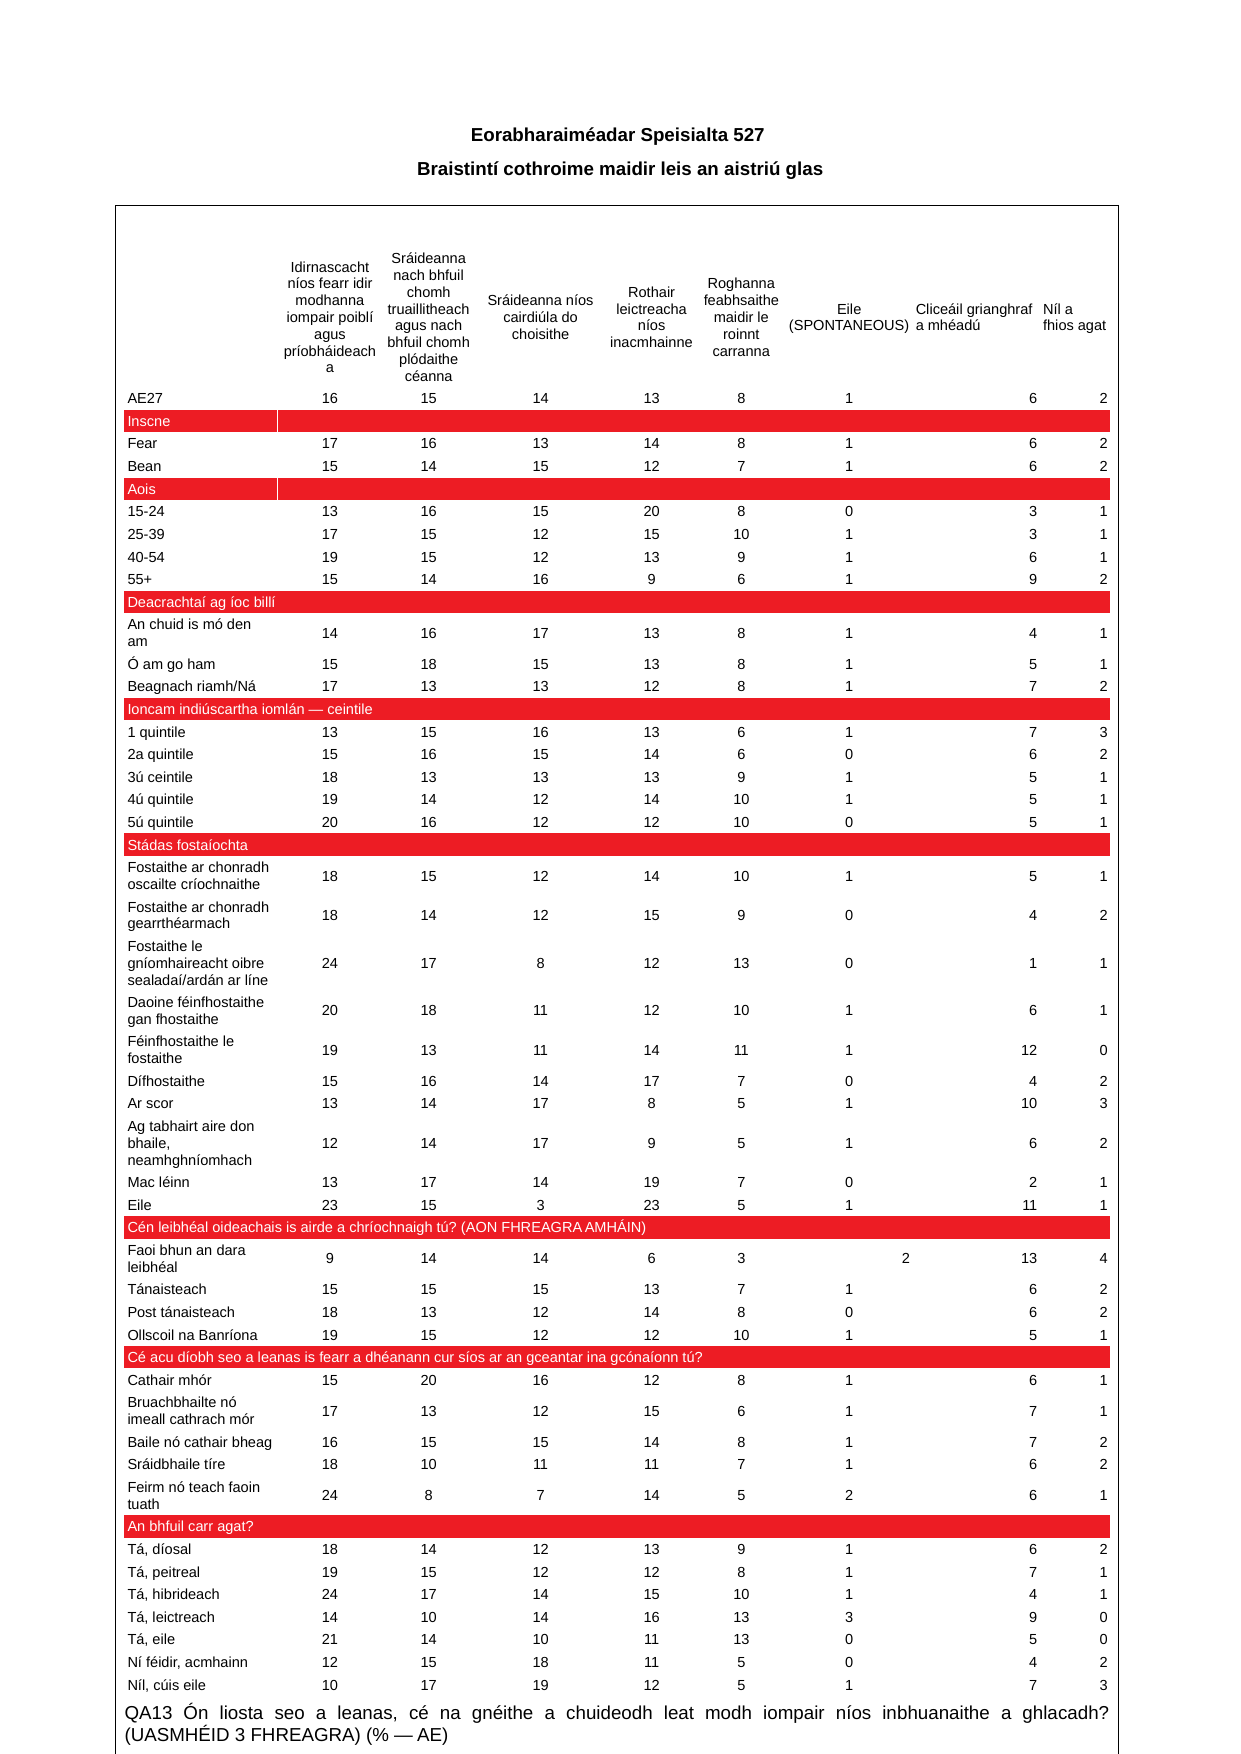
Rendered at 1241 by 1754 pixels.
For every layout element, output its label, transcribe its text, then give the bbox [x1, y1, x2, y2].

table_cell Cathair mhór [124, 1369, 277, 1391]
table_cell 12 [913, 1030, 1040, 1069]
table_cell 1 [785, 856, 913, 895]
table_cell 13 [475, 432, 606, 455]
table_cell 4 [913, 1583, 1040, 1606]
table_cell [913, 698, 1040, 720]
table_cell 1 [785, 568, 913, 591]
table_cell 14 [475, 1171, 606, 1193]
table_header Idirnascacht níos fearr idir modhanna iompair poiblí agus príobháideacha [278, 247, 382, 387]
table_cell 20 [382, 1369, 475, 1391]
table_cell 10 [913, 1092, 1040, 1115]
table_cell 9 [697, 1538, 785, 1560]
table_cell 5 [697, 1092, 785, 1115]
table_cell [278, 478, 382, 500]
table_cell [697, 410, 785, 432]
table_cell 15 [475, 653, 606, 675]
table_cell 10 [697, 523, 785, 545]
table_cell 11 [475, 1030, 606, 1069]
table_cell 6 [913, 991, 1040, 1030]
table_cell Daoine féinfhostaithe gan fhostaithe [124, 991, 277, 1030]
table_cell 18 [382, 653, 475, 675]
table_cell 19 [475, 1673, 606, 1696]
table_cell 16 [475, 720, 606, 743]
table_cell 8 [697, 387, 785, 410]
table_cell 15 [475, 500, 606, 523]
table_cell 13 [913, 1239, 1040, 1278]
table_cell Tá, leictreach [124, 1606, 277, 1628]
table_cell [475, 410, 606, 432]
table_cell 13 [697, 1606, 785, 1628]
table_cell 7 [913, 1673, 1040, 1696]
table_cell Tá, hibrideach [124, 1583, 277, 1606]
table_cell 1 [785, 1278, 913, 1301]
table_cell 12 [475, 895, 606, 935]
table_cell Cén leibhéal oideachais is airde a chríochnaigh tú? (AON FHREAGRA AMHÁIN) [124, 1216, 697, 1239]
table_cell 2 [913, 1171, 1040, 1193]
table_header Rothair leictreacha níos inacmhainne [606, 247, 697, 387]
table_cell Ioncam indiúscartha iomlán — ceintile [124, 698, 697, 720]
table_cell 17 [278, 1391, 382, 1431]
table_cell 12 [606, 675, 697, 698]
table_cell 2 [1040, 1301, 1110, 1323]
table_cell Fear [124, 432, 277, 455]
table_cell 4 [913, 895, 1040, 935]
table_cell 2 [1040, 1115, 1110, 1171]
table_header Cliceáil grianghraf a mhéadú [913, 247, 1040, 387]
table_cell 11 [475, 991, 606, 1030]
table_cell 13 [697, 935, 785, 991]
table_cell 1 [785, 720, 913, 743]
table_cell 18 [278, 1538, 382, 1560]
table_cell 13 [606, 545, 697, 568]
table_cell 17 [278, 523, 382, 545]
table_cell 13 [382, 675, 475, 698]
table_cell 2a quintile [124, 743, 277, 766]
table_cell 9 [697, 766, 785, 788]
table_cell [475, 833, 606, 856]
table_cell [913, 833, 1040, 856]
table_cell 12 [475, 856, 606, 895]
table_cell 10 [697, 1323, 785, 1346]
table_cell 6 [913, 1301, 1040, 1323]
table_cell 13 [382, 766, 475, 788]
table_cell 2 [1040, 1651, 1110, 1673]
table_cell 13 [278, 720, 382, 743]
table_cell Ollscoil na Banríona [124, 1323, 277, 1346]
table_cell 11 [913, 1194, 1040, 1216]
table_cell 14 [475, 1070, 606, 1092]
table_cell 11 [606, 1453, 697, 1476]
table_cell 15 [278, 1278, 382, 1301]
table_cell 19 [278, 1030, 382, 1069]
table_header Sráideanna níos cairdiúla do choisithe [475, 247, 606, 387]
table_cell Sráidbhaile tíre [124, 1453, 277, 1476]
table_cell 0 [785, 895, 913, 935]
table_cell 14 [606, 1301, 697, 1323]
table_cell [1040, 833, 1110, 856]
table_cell 20 [278, 811, 382, 833]
table_cell 1 [1040, 788, 1110, 811]
table_cell 14 [382, 1239, 475, 1278]
table_cell 16 [382, 743, 475, 766]
table_cell [1040, 1515, 1110, 1538]
table_cell 14 [382, 568, 475, 591]
table_cell 19 [278, 1323, 382, 1346]
table_cell 8 [697, 675, 785, 698]
table_cell 12 [606, 811, 697, 833]
table_cell 3 [1040, 720, 1110, 743]
table_cell AE27 [124, 387, 277, 410]
table_cell 13 [475, 675, 606, 698]
table_cell 9 [606, 568, 697, 591]
table_cell 13 [606, 653, 697, 675]
table_cell 6 [913, 1476, 1040, 1515]
table_cell 55+ [124, 568, 277, 591]
table_cell 10 [475, 1628, 606, 1651]
table_cell 12 [606, 1673, 697, 1696]
table_cell 5 [697, 1673, 785, 1696]
table_cell 3 [1040, 1092, 1110, 1115]
table_cell 1 [785, 653, 913, 675]
table_cell 15-24 [124, 500, 277, 523]
table_cell 12 [606, 1323, 697, 1346]
table_cell 2 [1040, 1070, 1110, 1092]
table_cell [785, 410, 913, 432]
table_cell 8 [697, 500, 785, 523]
table_cell 12 [475, 1391, 606, 1431]
table_cell 6 [697, 743, 785, 766]
table_cell 6 [913, 1278, 1040, 1301]
table_cell 2 [1040, 1538, 1110, 1560]
table_cell 1 [785, 1092, 913, 1115]
table_cell 6 [697, 568, 785, 591]
table_cell 14 [278, 1606, 382, 1628]
table_cell 2 [1040, 675, 1110, 698]
table_cell 15 [475, 1278, 606, 1301]
table_cell 5 [913, 811, 1040, 833]
table_cell 0 [785, 1070, 913, 1092]
table_cell 14 [382, 1092, 475, 1115]
table_cell 19 [606, 1171, 697, 1193]
table_cell 1 [1040, 1583, 1110, 1606]
table_cell 6 [913, 1115, 1040, 1171]
table_cell 5 [913, 1628, 1040, 1651]
table_cell 1 [1040, 613, 1110, 652]
table_cell 1 [785, 1560, 913, 1583]
table_cell 0 [785, 1301, 913, 1323]
table_cell [785, 1346, 913, 1368]
table_cell [475, 478, 606, 500]
table_cell [913, 1346, 1040, 1368]
table_cell 8 [697, 653, 785, 675]
table_cell 7 [697, 455, 785, 477]
table_cell Fostaithe le gníomhaireacht oibre sealadaí/ardán ar líne [124, 935, 277, 991]
table_cell Ní féidir, acmhainn [124, 1651, 277, 1673]
table_cell Stádas fostaíochta [124, 833, 475, 856]
table_cell 0 [785, 1171, 913, 1193]
table_cell 12 [606, 1369, 697, 1391]
table_cell 20 [278, 991, 382, 1030]
table_cell 15 [606, 895, 697, 935]
table_cell 2 [1040, 387, 1110, 410]
table_cell 3 [913, 500, 1040, 523]
table_cell [278, 410, 382, 432]
table_cell 16 [382, 500, 475, 523]
table_cell 1 [785, 545, 913, 568]
table_cell 5 [697, 1115, 785, 1171]
table_cell 5 [913, 856, 1040, 895]
table_cell 19 [278, 1560, 382, 1583]
table_cell 1 [1040, 545, 1110, 568]
table_cell 8 [697, 1431, 785, 1453]
table_cell Post tánaisteach [124, 1301, 277, 1323]
table_cell Níl, cúis eile [124, 1673, 277, 1696]
table_cell Dífhostaithe [124, 1070, 277, 1092]
table_header Níl a fhios agat [1040, 247, 1110, 387]
table_cell 3 [1040, 1673, 1110, 1696]
table_cell [697, 1515, 785, 1538]
table_cell 18 [278, 856, 382, 895]
table_cell 14 [382, 1115, 475, 1171]
table_cell 5 [913, 653, 1040, 675]
table_cell 13 [382, 1301, 475, 1323]
table_cell [785, 1515, 913, 1538]
table_cell 9 [913, 1606, 1040, 1628]
table_cell 1 [785, 523, 913, 545]
table_cell 4 [913, 613, 1040, 652]
table_cell 13 [606, 766, 697, 788]
table_cell 1 [913, 935, 1040, 991]
table_cell 1 [785, 1583, 913, 1606]
table_cell 11 [475, 1453, 606, 1476]
table_cell Beagnach riamh/Ná [124, 675, 277, 698]
table_cell 12 [475, 811, 606, 833]
table_cell 15 [382, 523, 475, 545]
table_cell 6 [697, 720, 785, 743]
table_cell 11 [606, 1628, 697, 1651]
table_cell 15 [382, 545, 475, 568]
table_cell 14 [606, 1030, 697, 1069]
table_cell [785, 698, 913, 720]
table_cell 17 [475, 1092, 606, 1115]
table_cell 2 [785, 1239, 913, 1278]
table_cell 13 [278, 1171, 382, 1193]
table_cell 15 [382, 1560, 475, 1583]
table_cell 6 [913, 455, 1040, 477]
table_cell Fostaithe ar chonradh gearrthéarmach [124, 895, 277, 935]
table_cell Ar scor [124, 1092, 277, 1115]
table_cell 15 [278, 653, 382, 675]
table_cell 1 [785, 387, 913, 410]
table_cell 16 [278, 387, 382, 410]
table_cell [1040, 1216, 1110, 1239]
table_cell Deacrachtaí ag íoc billí [124, 591, 475, 613]
table_cell Bean [124, 455, 277, 477]
table_cell 12 [278, 1651, 382, 1673]
table_cell 1 [1040, 1476, 1110, 1515]
table_cell 18 [278, 766, 382, 788]
table_cell 0 [1040, 1030, 1110, 1069]
table_cell 12 [475, 1560, 606, 1583]
table_cell 14 [475, 387, 606, 410]
table_cell 15 [606, 1583, 697, 1606]
table_cell Tá, díosal [124, 1538, 277, 1560]
table_cell 1 [1040, 500, 1110, 523]
table_cell 10 [697, 788, 785, 811]
table_cell 11 [697, 1030, 785, 1069]
table_cell 9 [606, 1115, 697, 1171]
table_cell [1040, 591, 1110, 613]
table_cell 1 [785, 788, 913, 811]
table_cell 12 [606, 455, 697, 477]
table_cell 1 [785, 766, 913, 788]
table_cell 14 [475, 1583, 606, 1606]
table_cell 15 [278, 1070, 382, 1092]
table_cell 40-54 [124, 545, 277, 568]
table_cell 13 [606, 613, 697, 652]
table_cell 18 [278, 1301, 382, 1323]
table_cell [1040, 698, 1110, 720]
table_cell 2 [1040, 432, 1110, 455]
table_cell 12 [475, 1323, 606, 1346]
table_cell 6 [606, 1239, 697, 1278]
table_cell 20 [606, 500, 697, 523]
table_cell 1 [1040, 856, 1110, 895]
table_cell 1 [785, 1538, 913, 1560]
table_cell Féinfhostaithe le fostaithe [124, 1030, 277, 1069]
table_cell 0 [785, 1651, 913, 1673]
table_cell 12 [475, 1301, 606, 1323]
table_cell 12 [606, 991, 697, 1030]
table_cell 2 [1040, 1453, 1110, 1476]
table_cell 13 [606, 720, 697, 743]
table_cell 8 [606, 1092, 697, 1115]
table_cell 10 [278, 1673, 382, 1696]
table_cell 14 [606, 856, 697, 895]
table_cell 16 [382, 1070, 475, 1092]
table_header [124, 247, 277, 387]
table_cell 17 [382, 1673, 475, 1696]
table_cell 19 [278, 788, 382, 811]
table_cell 14 [382, 1538, 475, 1560]
table_cell Faoi bhun an dara leibhéal [124, 1239, 277, 1278]
table_cell 4 [913, 1070, 1040, 1092]
table_cell 7 [697, 1070, 785, 1092]
table_cell [1040, 478, 1110, 500]
table_cell 7 [475, 1476, 606, 1515]
table_cell 4 [1040, 1239, 1110, 1278]
table_cell 14 [382, 455, 475, 477]
table_cell 13 [697, 1628, 785, 1651]
table_cell 1 [785, 432, 913, 455]
table_cell 5 [913, 788, 1040, 811]
table_cell 25-39 [124, 523, 277, 545]
table_cell 13 [382, 1030, 475, 1069]
table_cell 18 [278, 895, 382, 935]
table_cell [382, 478, 475, 500]
table_cell 7 [697, 1171, 785, 1193]
table_cell Tá, eile [124, 1628, 277, 1651]
table_cell 2 [1040, 743, 1110, 766]
table_cell 2 [1040, 568, 1110, 591]
table_cell [382, 410, 475, 432]
table_header Eile (SPONTANEOUS) [785, 247, 913, 387]
table_cell 4ú quintile [124, 788, 277, 811]
text QA13 Ón liosta seo a leanas, cé na gnéithe a chuideodh leat modh iompair níos inbhuanaithe a ghlacadh? (UASMHÉID 3 FHREAGRA) (% — AE) [124, 1702, 1109, 1745]
table_cell [697, 478, 785, 500]
table_cell 15 [278, 1369, 382, 1391]
table_cell [785, 1216, 913, 1239]
table_cell 24 [278, 1476, 382, 1515]
table_cell [1040, 1346, 1110, 1368]
table_cell 17 [278, 675, 382, 698]
table_cell 17 [382, 1583, 475, 1606]
table_cell 5ú quintile [124, 811, 277, 833]
table_cell [697, 833, 785, 856]
table_cell 1 [1040, 1391, 1110, 1431]
table_cell 15 [382, 856, 475, 895]
table_cell 6 [913, 432, 1040, 455]
table_cell 17 [278, 432, 382, 455]
table_cell 15 [382, 1278, 475, 1301]
table_cell Ag tabhairt aire don bhaile, neamhghníomhach [124, 1115, 277, 1171]
table_cell [913, 1216, 1040, 1239]
table_cell 3 [475, 1194, 606, 1216]
table_cell 13 [278, 1092, 382, 1115]
table_cell 14 [382, 895, 475, 935]
table_cell 16 [475, 1369, 606, 1391]
table_cell 1 [1040, 766, 1110, 788]
table_cell 8 [697, 1560, 785, 1583]
table_cell 1 [785, 1673, 913, 1696]
table_cell 14 [382, 1628, 475, 1651]
table_cell 9 [697, 895, 785, 935]
table_cell 15 [475, 743, 606, 766]
table_cell 10 [697, 856, 785, 895]
table_cell 3 [697, 1239, 785, 1278]
table_cell 14 [278, 613, 382, 652]
table_cell [606, 1515, 697, 1538]
table_cell 5 [697, 1476, 785, 1515]
table_cell 1 [785, 455, 913, 477]
table_cell 1 [1040, 1323, 1110, 1346]
table_cell 14 [606, 1476, 697, 1515]
table_cell 3 [913, 523, 1040, 545]
table_cell 12 [475, 545, 606, 568]
table_header Sráideanna nach bhfuil chomh truaillitheach agus nach bhfuil chomh plódaithe céanna [382, 247, 475, 387]
table_cell [1040, 410, 1110, 432]
table_cell 11 [606, 1651, 697, 1673]
table_cell 3 [785, 1606, 913, 1628]
table_cell 18 [382, 991, 475, 1030]
table_cell Cé acu díobh seo a leanas is fearr a dhéanann cur síos ar an gceantar ina gcónaíonn tú? [124, 1346, 785, 1368]
table_cell Tá, peitreal [124, 1560, 277, 1583]
table_cell 7 [697, 1278, 785, 1301]
table_cell 10 [697, 811, 785, 833]
table_cell 8 [697, 613, 785, 652]
table_cell 10 [697, 1583, 785, 1606]
table_cell 17 [382, 935, 475, 991]
table_cell 2 [1040, 1278, 1110, 1301]
table_cell 2 [785, 1476, 913, 1515]
table_cell 2 [1040, 1431, 1110, 1453]
table_cell [606, 591, 697, 613]
table_cell 15 [382, 1651, 475, 1673]
table_cell 13 [382, 1391, 475, 1431]
table_cell 7 [913, 1431, 1040, 1453]
table_cell Ó am go ham [124, 653, 277, 675]
table_cell 19 [278, 545, 382, 568]
table_cell 14 [475, 1606, 606, 1628]
table_cell 5 [913, 766, 1040, 788]
table_cell 17 [382, 1171, 475, 1193]
table_cell 7 [913, 675, 1040, 698]
table_cell 5 [913, 1323, 1040, 1346]
table_cell 1 [1040, 653, 1110, 675]
table_cell 24 [278, 935, 382, 991]
table_cell 14 [606, 743, 697, 766]
table_cell 1 [785, 1453, 913, 1476]
table_cell 0 [785, 1628, 913, 1651]
table_cell [606, 833, 697, 856]
table_cell 9 [913, 568, 1040, 591]
table_cell 7 [913, 720, 1040, 743]
table_cell [913, 478, 1040, 500]
table_cell 1 [1040, 1369, 1110, 1391]
table_cell 10 [382, 1453, 475, 1476]
table_cell 5 [697, 1194, 785, 1216]
table_cell 18 [475, 1651, 606, 1673]
table_cell Bruachbhailte nó imeall cathrach mór [124, 1391, 277, 1431]
table_cell 8 [697, 432, 785, 455]
table_cell 1 [785, 1115, 913, 1171]
table_cell 15 [606, 523, 697, 545]
table_cell 6 [913, 545, 1040, 568]
table_cell [785, 478, 913, 500]
table_cell 16 [382, 613, 475, 652]
table_cell [785, 591, 913, 613]
table_cell 1 [785, 1194, 913, 1216]
table_cell Feirm nó teach faoin tuath [124, 1476, 277, 1515]
table_cell 1 [785, 1391, 913, 1431]
table_cell 1 [1040, 991, 1110, 1030]
table_cell An bhfuil carr agat? [124, 1515, 606, 1538]
table_cell 10 [697, 991, 785, 1030]
table_cell 16 [475, 568, 606, 591]
table_cell 10 [382, 1606, 475, 1628]
table_cell 12 [606, 935, 697, 991]
table_cell 13 [606, 387, 697, 410]
table_cell [697, 591, 785, 613]
table_cell 1 [785, 613, 913, 652]
table_cell 6 [913, 387, 1040, 410]
table_cell 1 [785, 1030, 913, 1069]
table_cell 2 [1040, 895, 1110, 935]
table_cell 1 [785, 1323, 913, 1346]
table_cell Tánaisteach [124, 1278, 277, 1301]
table_cell 1 [785, 675, 913, 698]
table_cell 15 [382, 1431, 475, 1453]
table_cell 9 [278, 1239, 382, 1278]
table_cell 15 [475, 455, 606, 477]
table_header Roghanna feabhsaithe maidir le roinnt carranna [697, 247, 785, 387]
table_cell 4 [913, 1651, 1040, 1673]
table_cell 1 [785, 1431, 913, 1453]
table_cell 15 [278, 455, 382, 477]
table_cell 8 [475, 935, 606, 991]
table_cell Mac léinn [124, 1171, 277, 1193]
table_cell 6 [913, 1538, 1040, 1560]
table_cell 0 [785, 935, 913, 991]
table_cell Inscne [124, 410, 277, 432]
table_cell 12 [475, 1538, 606, 1560]
table_cell [913, 410, 1040, 432]
table_cell 16 [278, 1431, 382, 1453]
table_cell 12 [475, 788, 606, 811]
table_cell Eile [124, 1194, 277, 1216]
table_cell 1 [1040, 811, 1110, 833]
table_cell [785, 833, 913, 856]
table_cell Baile nó cathair bheag [124, 1431, 277, 1453]
table_cell 24 [278, 1583, 382, 1606]
table_cell 15 [278, 743, 382, 766]
table_cell 13 [606, 1278, 697, 1301]
table_cell Fostaithe ar chonradh oscailte críochnaithe [124, 856, 277, 895]
table_cell An chuid is mó den am [124, 613, 277, 652]
table_cell 0 [785, 743, 913, 766]
table_cell 14 [382, 788, 475, 811]
table_cell 23 [606, 1194, 697, 1216]
table_cell [913, 1515, 1040, 1538]
table_cell 15 [382, 1323, 475, 1346]
table_cell 3ú ceintile [124, 766, 277, 788]
table_cell 6 [913, 1369, 1040, 1391]
table_cell 1 [785, 991, 913, 1030]
table_cell 1 [1040, 523, 1110, 545]
table_cell [606, 410, 697, 432]
table_cell 1 [1040, 1194, 1110, 1216]
table_cell 17 [606, 1070, 697, 1092]
table_cell Aois [124, 478, 277, 500]
table_cell 12 [278, 1115, 382, 1171]
table_cell 7 [913, 1391, 1040, 1431]
table_cell 21 [278, 1628, 382, 1651]
table_cell 15 [382, 1194, 475, 1216]
table_cell 12 [606, 1560, 697, 1583]
table_cell 15 [382, 387, 475, 410]
table_cell 14 [606, 432, 697, 455]
table_cell 15 [606, 1391, 697, 1431]
table_cell 1 [785, 1369, 913, 1391]
table_cell 23 [278, 1194, 382, 1216]
table_cell 15 [278, 568, 382, 591]
table_cell 0 [1040, 1628, 1110, 1651]
table_cell 14 [606, 788, 697, 811]
table_cell 17 [475, 1115, 606, 1171]
table_cell 2 [1040, 455, 1110, 477]
table_cell 5 [697, 1651, 785, 1673]
table_cell 18 [278, 1453, 382, 1476]
table_cell 15 [382, 720, 475, 743]
table_cell 0 [785, 811, 913, 833]
table_cell 7 [913, 1560, 1040, 1583]
table_cell 9 [697, 545, 785, 568]
table_cell 0 [1040, 1606, 1110, 1628]
table_cell [697, 698, 785, 720]
table_cell 7 [697, 1453, 785, 1476]
table_cell [606, 478, 697, 500]
table_cell 16 [382, 432, 475, 455]
table_cell 17 [475, 613, 606, 652]
table_cell 8 [382, 1476, 475, 1515]
table_cell 13 [475, 766, 606, 788]
table_cell 1 [1040, 1560, 1110, 1583]
table_cell 14 [475, 1239, 606, 1278]
table_cell 8 [697, 1369, 785, 1391]
table_cell 1 quintile [124, 720, 277, 743]
table_cell 13 [606, 1538, 697, 1560]
table_cell 6 [913, 743, 1040, 766]
table_cell 1 [1040, 1171, 1110, 1193]
table_cell 13 [278, 500, 382, 523]
table_cell 6 [697, 1391, 785, 1431]
table_cell 0 [785, 500, 913, 523]
table_cell 14 [606, 1431, 697, 1453]
table_cell [697, 1216, 785, 1239]
table_cell 8 [697, 1301, 785, 1323]
table_cell [913, 591, 1040, 613]
table_cell [475, 591, 606, 613]
table_cell 16 [382, 811, 475, 833]
table_cell 16 [606, 1606, 697, 1628]
table_cell 15 [475, 1431, 606, 1453]
table_cell 1 [1040, 935, 1110, 991]
table_cell 12 [475, 523, 606, 545]
table_cell 6 [913, 1453, 1040, 1476]
